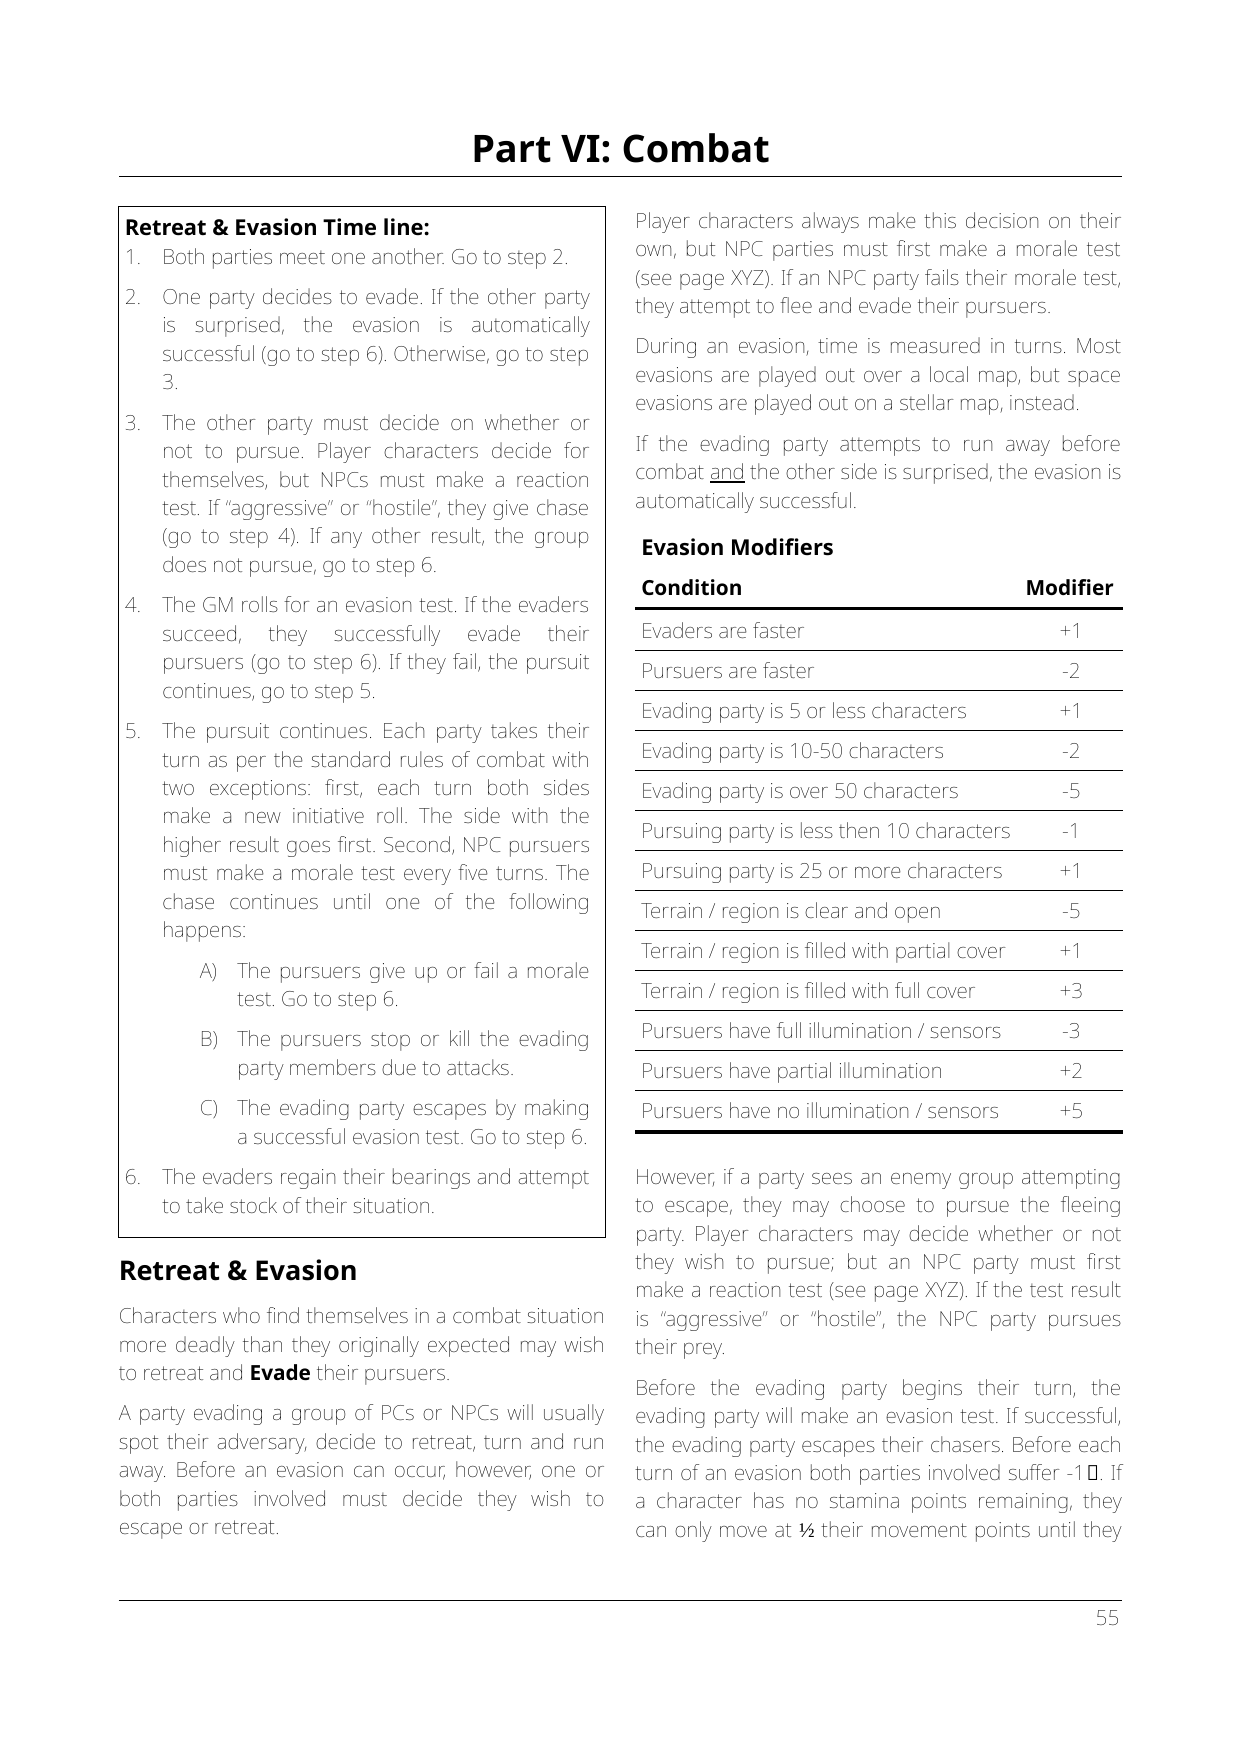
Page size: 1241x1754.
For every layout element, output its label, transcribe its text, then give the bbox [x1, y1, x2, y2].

table_cell Condition [635, 568, 1019, 607]
text Player characters always make this decision on their own, but NPC parties must first make a morale test (see page XYZ). If an NPC party fails their morale test, they attempt to flee and evade their pursuers. [635, 206, 1122, 319]
table_cell -5 [1020, 771, 1123, 810]
table_header Retreat & Evasion Time line: Both parties meet one another. Go to step 2. One party decides to evade. If the other party is surprised, the evasion is automatically successful (go to step 6). Otherwise, go to step 3. The other party must decide on whether or not to pursue. Player characters decide for themselves, but NPCs must make a reaction test. If “aggressive” or “hostile”, they give chase (go to step 4). If any other result, the group does not pursue, go to step 6. The GM rolls for an evasion test. If the evaders succeed, they successfully evade their pursuers (go to step 6). If they fail, the pursuit continues, go to step 5. The pursuit continues. Each party takes their turn as per the standard rules of combat with two exceptions: first, each turn both sides make a new initiative roll. The side with the higher result goes first. Second, NPC pursuers must make a morale test every five turns. The chase continues until one of the following happens: The pursuers give up or fail a morale test. Go to step 6. The pursuers stop or kill the evading party members due to attacks. The evading party escapes by making a successful evasion test. Go to step 6. The evaders regain their bearings and attempt to take stock of their situation. [119, 207, 605, 1237]
table_cell Terrain / region is clear and open [635, 891, 1019, 930]
subtitle Retreat & Evasion [118, 1252, 605, 1289]
table_header Evasion Modifiers [635, 526, 1123, 567]
table_cell Pursuers have no illumination / sensors [635, 1091, 1019, 1130]
table_cell Pursuers have full illumination / sensors [635, 1011, 1019, 1050]
table_cell Evading party is 10-50 characters [635, 731, 1019, 770]
table_cell Evading party is over 50 characters [635, 771, 1019, 810]
table_cell Evading party is 5 or less characters [635, 691, 1019, 730]
text A party evading a group of PCs or NPCs will usually spot their adversary, decide to retreat, turn and run away. Before an evasion can occur, however, one or both parties involved must decide they wish to escape or retreat. [118, 1398, 605, 1541]
table_cell -2 [1020, 731, 1123, 770]
table_cell -1 [1020, 811, 1123, 850]
table_cell Pursuers have partial illumination [635, 1051, 1019, 1090]
text During an evasion, time is measured in turns. Most evasions are played out over a local map, but space evasions are played out on a stellar map, instead. [635, 332, 1122, 417]
table_cell -2 [1020, 651, 1123, 690]
table_cell Terrain / region is filled with partial cover [635, 931, 1019, 970]
text If the evading party attempts to run away before combat and the other side is surprised, the evasion is automatically successful. [635, 429, 1122, 514]
text Before the evading party begins their turn, the evading party will make an evasion test. If successful, the evading party escapes their chasers. Before each turn of an evasion both parties involved suffer -1. If a character has no stamina points remaining, they can only move at ½ their movement points until they [635, 1373, 1122, 1543]
text However, if a party sees an enemy group attempting to escape, they may choose to pursue the fleeing party. Player characters may decide whether or not they wish to pursue; but an NPC party must first make a reaction test (see page XYZ). If the test result is “aggressive” or “hostile”, the NPC party pursues their prey. [635, 1134, 1122, 1361]
table_cell Terrain / region is filled with full cover [635, 971, 1019, 1010]
table_cell +1 [1020, 851, 1123, 890]
text Characters who find themselves in a combat situation more deadly than they originally expected may wish to retreat and Evade their pursuers. [118, 1301, 605, 1387]
table_cell Modifier [1020, 568, 1123, 607]
table_cell +2 [1020, 1051, 1123, 1090]
table_cell Pursuers are faster [635, 651, 1019, 690]
table_cell +1 [1020, 610, 1123, 650]
table_cell Pursuing party is less then 10 characters [635, 811, 1019, 850]
table_cell +1 [1020, 931, 1123, 970]
table_cell Evaders are faster [635, 610, 1019, 650]
table_cell -3 [1020, 1011, 1123, 1050]
table_cell -5 [1020, 891, 1123, 930]
table_cell +5 [1020, 1091, 1123, 1130]
table_cell Pursuing party is 25 or more characters [635, 851, 1019, 890]
table_cell +3 [1020, 971, 1123, 1010]
table_cell +1 [1020, 691, 1123, 730]
